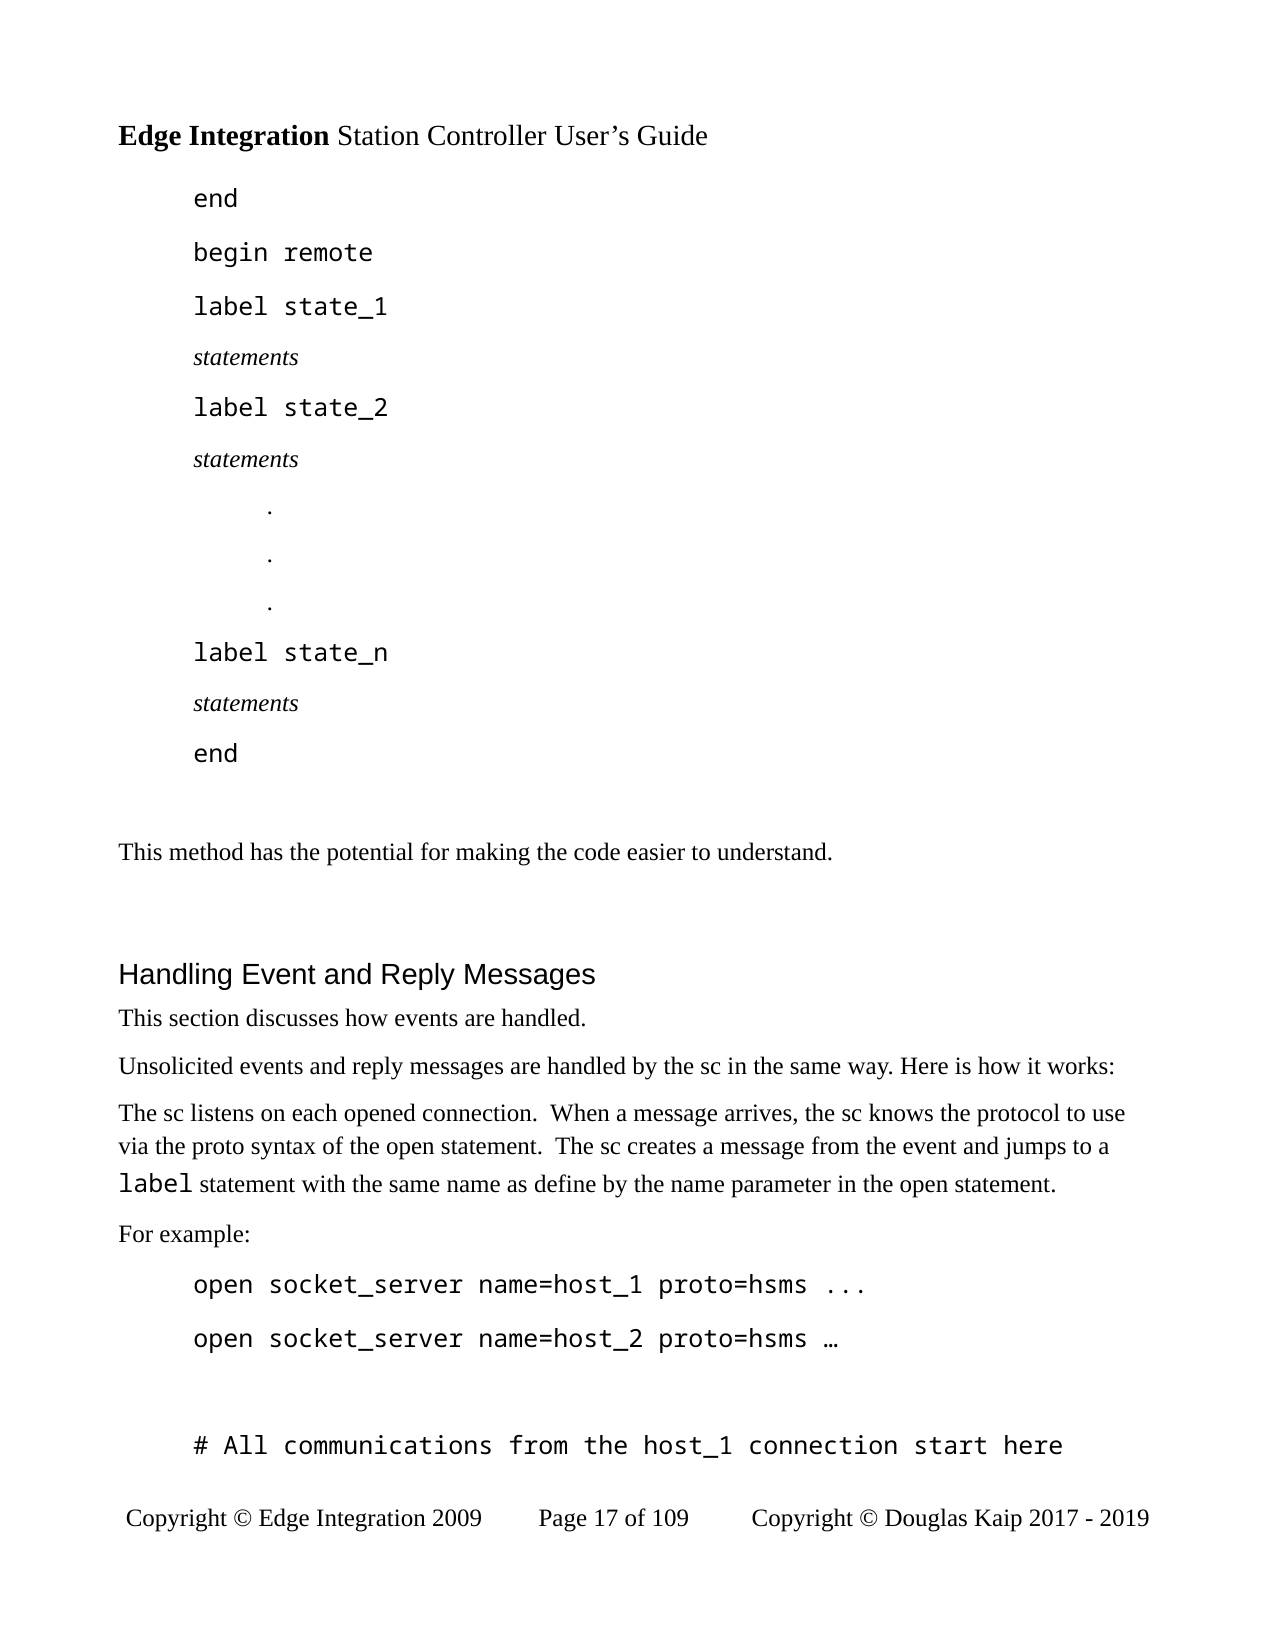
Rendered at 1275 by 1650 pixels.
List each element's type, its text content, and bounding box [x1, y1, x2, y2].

text end [193, 736, 1157, 769]
text statements [193, 342, 1157, 371]
text The sc listens on each opened connection. When a message arrives, the sc knows the protocol to use via the proto syntax of the open statement. The sc creates a message from the event and jumps to a label statement with the same name as define by the name parameter in the open statement. [118, 1098, 1157, 1199]
text This method has the potential for making the code easier to understand. [118, 837, 1157, 866]
text . [193, 491, 1157, 520]
text . [193, 587, 1157, 615]
text end [193, 181, 1157, 215]
subtitle Handling Event and Reply Messages [118, 957, 1157, 991]
text This section discusses how events are handled. [118, 1003, 1157, 1032]
text For example: [118, 1219, 1157, 1248]
text statements [193, 444, 1157, 472]
text label state_n [193, 634, 1157, 668]
text label state_2 [193, 390, 1157, 424]
text . [193, 539, 1157, 568]
text begin remote [193, 235, 1157, 269]
text statements [193, 688, 1157, 717]
text Unsolicited events and reply messages are handled by the sc in the same way. Here is how it works: [118, 1051, 1157, 1079]
text open socket_server name=host_1 proto=hsms ... [193, 1267, 1157, 1301]
text label state_1 [193, 289, 1157, 323]
text open socket_server name=host_2 proto=hsms … [193, 1320, 1157, 1354]
text # All communications from the host_1 connection start here [193, 1428, 1157, 1462]
